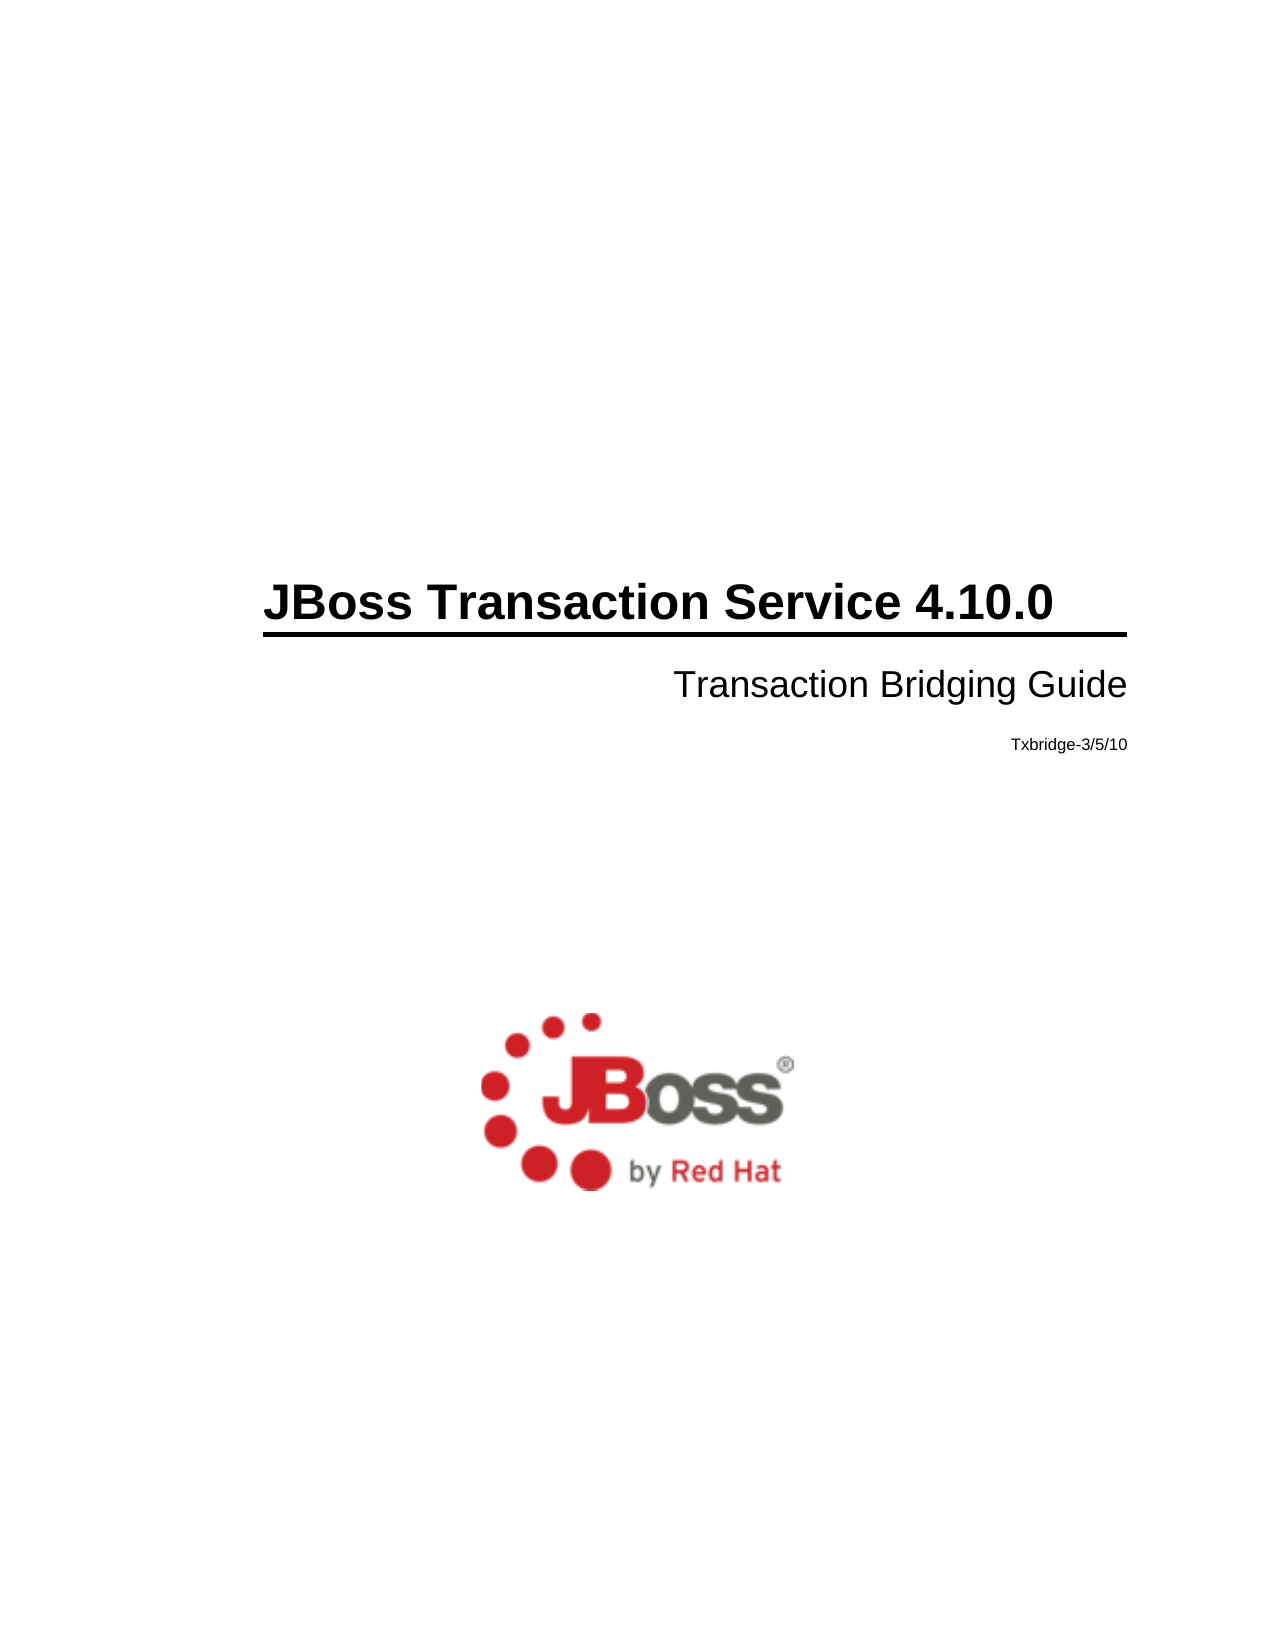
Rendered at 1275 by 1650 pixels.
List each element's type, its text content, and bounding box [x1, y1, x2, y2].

subtitle Transaction Bridging Guide [263, 662, 1127, 706]
title JBoss Transaction Service 4.10.0 [263, 573, 1127, 632]
text Txbridge-3/5/10 [263, 735, 1127, 754]
picture [481, 1013, 794, 1191]
